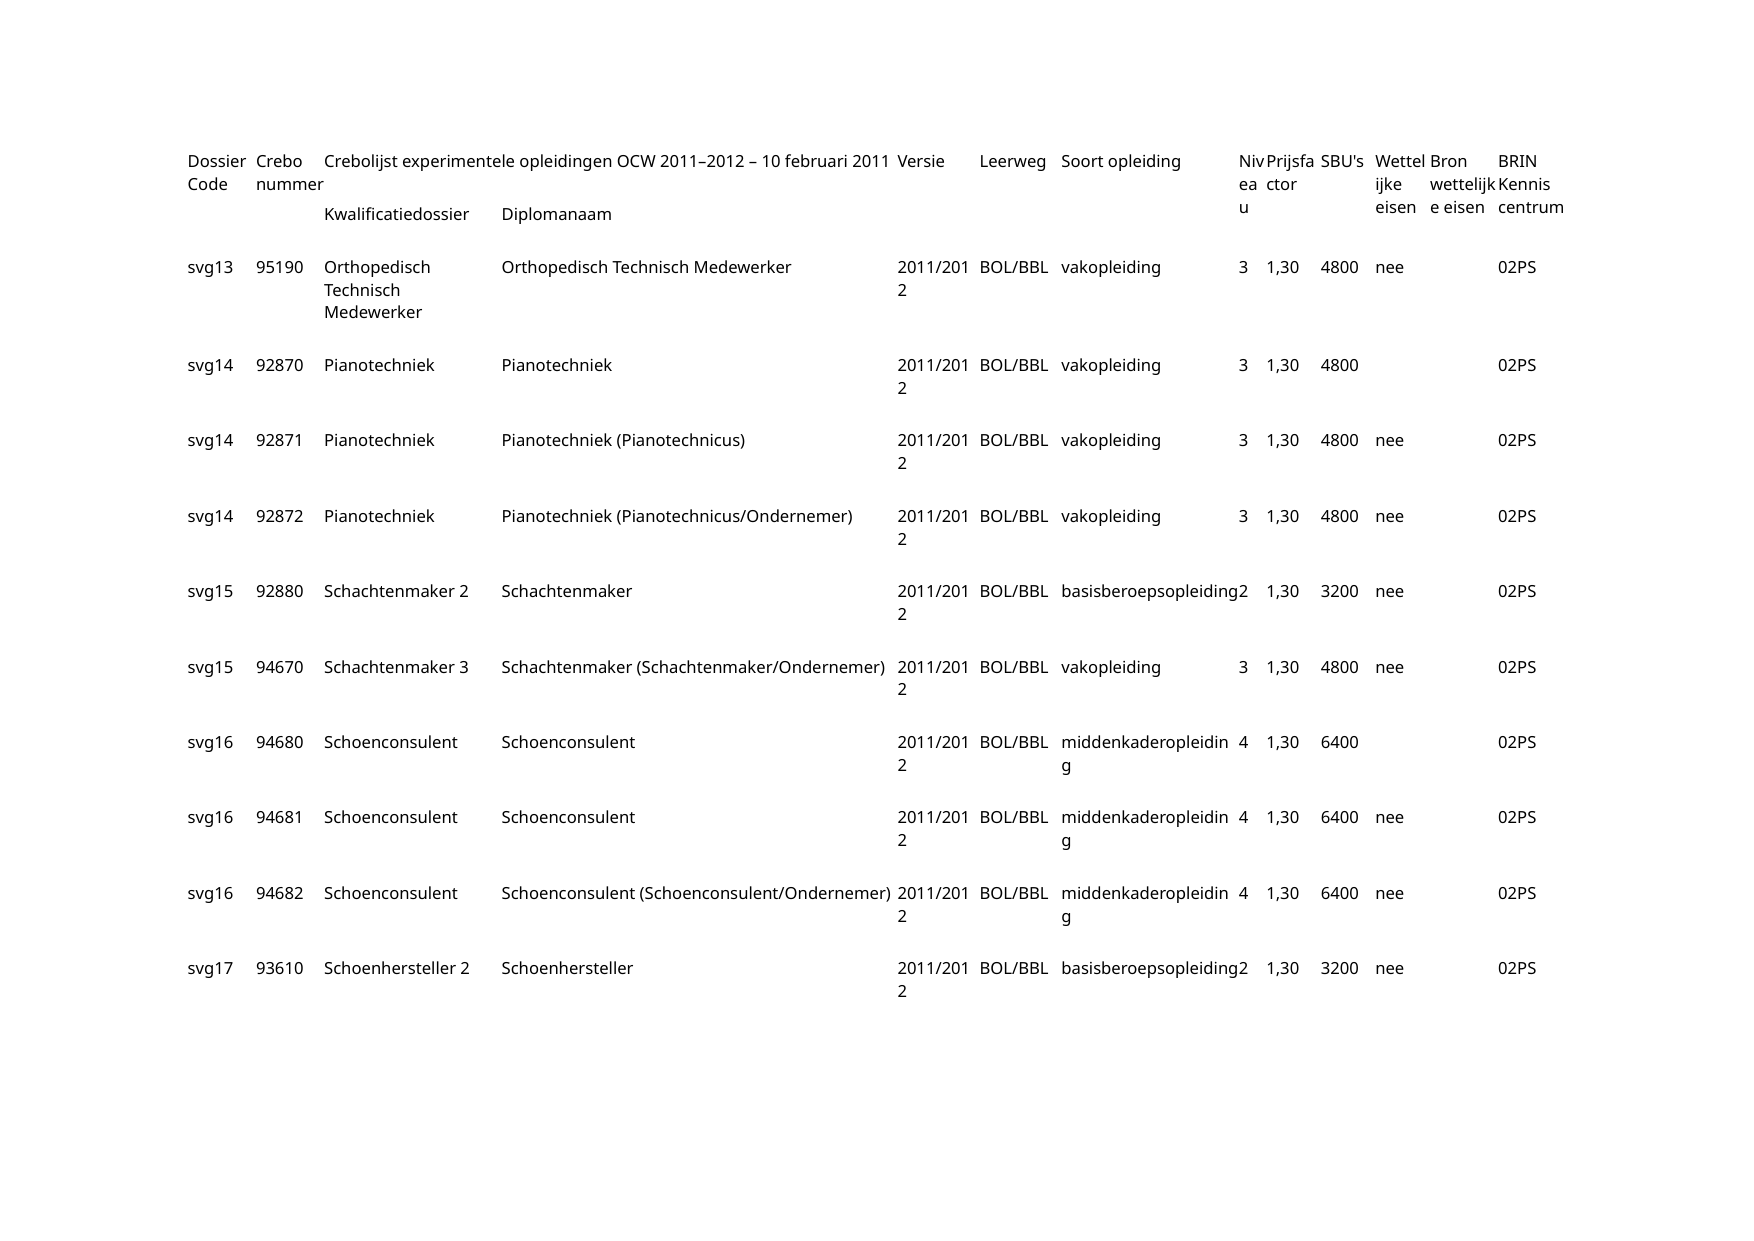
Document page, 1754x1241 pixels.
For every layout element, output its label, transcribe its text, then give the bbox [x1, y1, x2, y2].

table_cell [1430, 255, 1498, 353]
table_cell nee [1375, 655, 1430, 731]
table_cell Orthopedisch Technisch Medewerker [501, 255, 897, 353]
table_cell 3200 [1321, 957, 1375, 1032]
table_cell 2011/2012 [897, 580, 979, 655]
table_cell 92870 [256, 354, 324, 429]
table_header Dossier Code [188, 150, 256, 255]
table_cell middenkaderopleiding [1061, 731, 1239, 806]
table_cell 1,30 [1266, 255, 1321, 353]
table_cell BOL/BBL [979, 504, 1061, 580]
table_cell Pianotechniek (Pianotechnicus/Ondernemer) [501, 504, 897, 580]
table_cell nee [1375, 957, 1430, 1032]
table_header Niveau [1239, 150, 1266, 255]
table_cell Pianotechniek (Pianotechnicus) [501, 429, 897, 504]
table_cell 93610 [256, 957, 324, 1032]
table_cell Schoenhersteller 2 [324, 957, 501, 1032]
table_cell 1,30 [1266, 957, 1321, 1032]
table_cell vakopleiding [1061, 255, 1239, 353]
table_cell 02PS [1498, 580, 1566, 655]
table_cell Schoenconsulent (Schoenconsulent/Ondernemer) [501, 881, 897, 957]
table_cell svg14 [188, 504, 256, 580]
table_cell 1,30 [1266, 806, 1321, 881]
table_cell 6400 [1321, 731, 1375, 806]
table_cell 4800 [1321, 655, 1375, 731]
table_cell svg14 [188, 429, 256, 504]
table_cell 92880 [256, 580, 324, 655]
table_cell 3 [1239, 255, 1266, 353]
table_cell 6400 [1321, 806, 1375, 881]
table_cell svg16 [188, 731, 256, 806]
table_cell [1430, 731, 1498, 806]
table_cell Diplomanaam [501, 203, 897, 255]
table_cell 02PS [1498, 731, 1566, 806]
table_cell [1430, 429, 1498, 504]
table_header Crebo nummer [256, 150, 324, 255]
table_cell 92872 [256, 504, 324, 580]
table_header Bron wettelijke eisen [1430, 150, 1498, 255]
table_cell [1375, 731, 1430, 806]
table_cell Schachtenmaker 2 [324, 580, 501, 655]
table_cell svg16 [188, 881, 256, 957]
table_cell 2011/2012 [897, 881, 979, 957]
table_cell BOL/BBL [979, 354, 1061, 429]
table_cell 4800 [1321, 255, 1375, 353]
table_cell svg14 [188, 354, 256, 429]
table_header BRIN Kennis centrum [1498, 150, 1566, 255]
table_cell 4 [1239, 731, 1266, 806]
table_cell 2011/2012 [897, 504, 979, 580]
table_cell svg13 [188, 255, 256, 353]
table_cell 02PS [1498, 354, 1566, 429]
table_cell basisberoepsopleiding [1061, 580, 1239, 655]
table_cell BOL/BBL [979, 881, 1061, 957]
table_cell 3 [1239, 354, 1266, 429]
table_cell 02PS [1498, 881, 1566, 957]
table_cell [1430, 806, 1498, 881]
table_cell BOL/BBL [979, 731, 1061, 806]
table_cell 4800 [1321, 354, 1375, 429]
table_cell 2011/2012 [897, 655, 979, 731]
table_cell 2011/2012 [897, 255, 979, 353]
table_cell 94670 [256, 655, 324, 731]
table_cell 02PS [1498, 255, 1566, 353]
table_cell nee [1375, 806, 1430, 881]
table_cell [1375, 354, 1430, 429]
table_cell Schoenconsulent [324, 881, 501, 957]
table_cell 1,30 [1266, 429, 1321, 504]
table_header Soort opleiding [1061, 150, 1239, 255]
table_cell BOL/BBL [979, 429, 1061, 504]
table_cell basisberoepsopleiding [1061, 957, 1239, 1032]
table_cell 3 [1239, 655, 1266, 731]
table_cell Schachtenmaker 3 [324, 655, 501, 731]
table_cell [1430, 881, 1498, 957]
table_cell 1,30 [1266, 580, 1321, 655]
table_cell 1,30 [1266, 354, 1321, 429]
table_cell svg17 [188, 957, 256, 1032]
table_cell nee [1375, 429, 1430, 504]
table_cell 2011/2012 [897, 429, 979, 504]
table_cell middenkaderopleiding [1061, 881, 1239, 957]
table_header Crebolijst experimentele opleidingen OCW 2011–2012 – 10 februari 2011 [324, 150, 897, 203]
table_cell Pianotechniek [324, 429, 501, 504]
table_cell 2011/2012 [897, 806, 979, 881]
table_cell 2011/2012 [897, 354, 979, 429]
table_header Leerweg [979, 150, 1061, 255]
table_cell 3 [1239, 504, 1266, 580]
table_cell svg15 [188, 655, 256, 731]
table_cell BOL/BBL [979, 806, 1061, 881]
table_cell 02PS [1498, 957, 1566, 1032]
table_cell 4 [1239, 806, 1266, 881]
table_cell vakopleiding [1061, 504, 1239, 580]
table_cell vakopleiding [1061, 354, 1239, 429]
table_cell Schoenconsulent [501, 806, 897, 881]
table_cell svg16 [188, 806, 256, 881]
table_header SBU's [1321, 150, 1375, 255]
table_cell 2011/2012 [897, 957, 979, 1032]
table_header Versie [897, 150, 979, 255]
table_cell Pianotechniek [324, 504, 501, 580]
table_cell Schachtenmaker [501, 580, 897, 655]
table_cell BOL/BBL [979, 580, 1061, 655]
table_header Prijsfactor [1266, 150, 1321, 255]
table_cell 94682 [256, 881, 324, 957]
table_cell 95190 [256, 255, 324, 353]
table_cell 4800 [1321, 504, 1375, 580]
table_cell BOL/BBL [979, 957, 1061, 1032]
table_cell 94681 [256, 806, 324, 881]
table_cell 2 [1239, 957, 1266, 1032]
table_cell 2011/2012 [897, 731, 979, 806]
table_cell [1430, 655, 1498, 731]
table_cell Schachtenmaker (Schachtenmaker/Ondernemer) [501, 655, 897, 731]
table_cell 02PS [1498, 655, 1566, 731]
table_cell [1430, 354, 1498, 429]
table_cell vakopleiding [1061, 429, 1239, 504]
table_cell 1,30 [1266, 881, 1321, 957]
table_cell 3 [1239, 429, 1266, 504]
table_cell nee [1375, 255, 1430, 353]
table_cell Orthopedisch Technisch Medewerker [324, 255, 501, 353]
table_cell Schoenconsulent [324, 806, 501, 881]
table_cell 94680 [256, 731, 324, 806]
table_cell [1430, 957, 1498, 1032]
table_cell 02PS [1498, 429, 1566, 504]
table_cell 1,30 [1266, 655, 1321, 731]
table_cell svg15 [188, 580, 256, 655]
table_cell 02PS [1498, 504, 1566, 580]
table_cell BOL/BBL [979, 655, 1061, 731]
table_cell 6400 [1321, 881, 1375, 957]
table_cell 1,30 [1266, 731, 1321, 806]
table_cell 4 [1239, 881, 1266, 957]
table_cell Schoenhersteller [501, 957, 897, 1032]
table_cell 3200 [1321, 580, 1375, 655]
table_cell BOL/BBL [979, 255, 1061, 353]
table_cell nee [1375, 881, 1430, 957]
table_cell 02PS [1498, 806, 1566, 881]
table_cell 2 [1239, 580, 1266, 655]
table_cell Pianotechniek [501, 354, 897, 429]
table_cell 1,30 [1266, 504, 1321, 580]
table_cell Schoenconsulent [324, 731, 501, 806]
table_cell 2 [1239, 963, 1245, 972]
table_cell nee [1375, 580, 1430, 655]
table_cell nee [1375, 504, 1430, 580]
table_cell vakopleiding [1061, 655, 1239, 731]
table_cell [1430, 504, 1498, 580]
table_cell 2 [1239, 586, 1245, 595]
table_cell Schoenconsulent [501, 731, 897, 806]
table_header Wettelijke eisen [1375, 150, 1430, 255]
table_cell [1430, 580, 1498, 655]
table_cell 92871 [256, 429, 324, 504]
table_cell Kwalificatiedossier [324, 203, 501, 255]
table_cell 4800 [1321, 429, 1375, 504]
table_cell middenkaderopleiding [1061, 806, 1239, 881]
table_cell Pianotechniek [324, 354, 501, 429]
